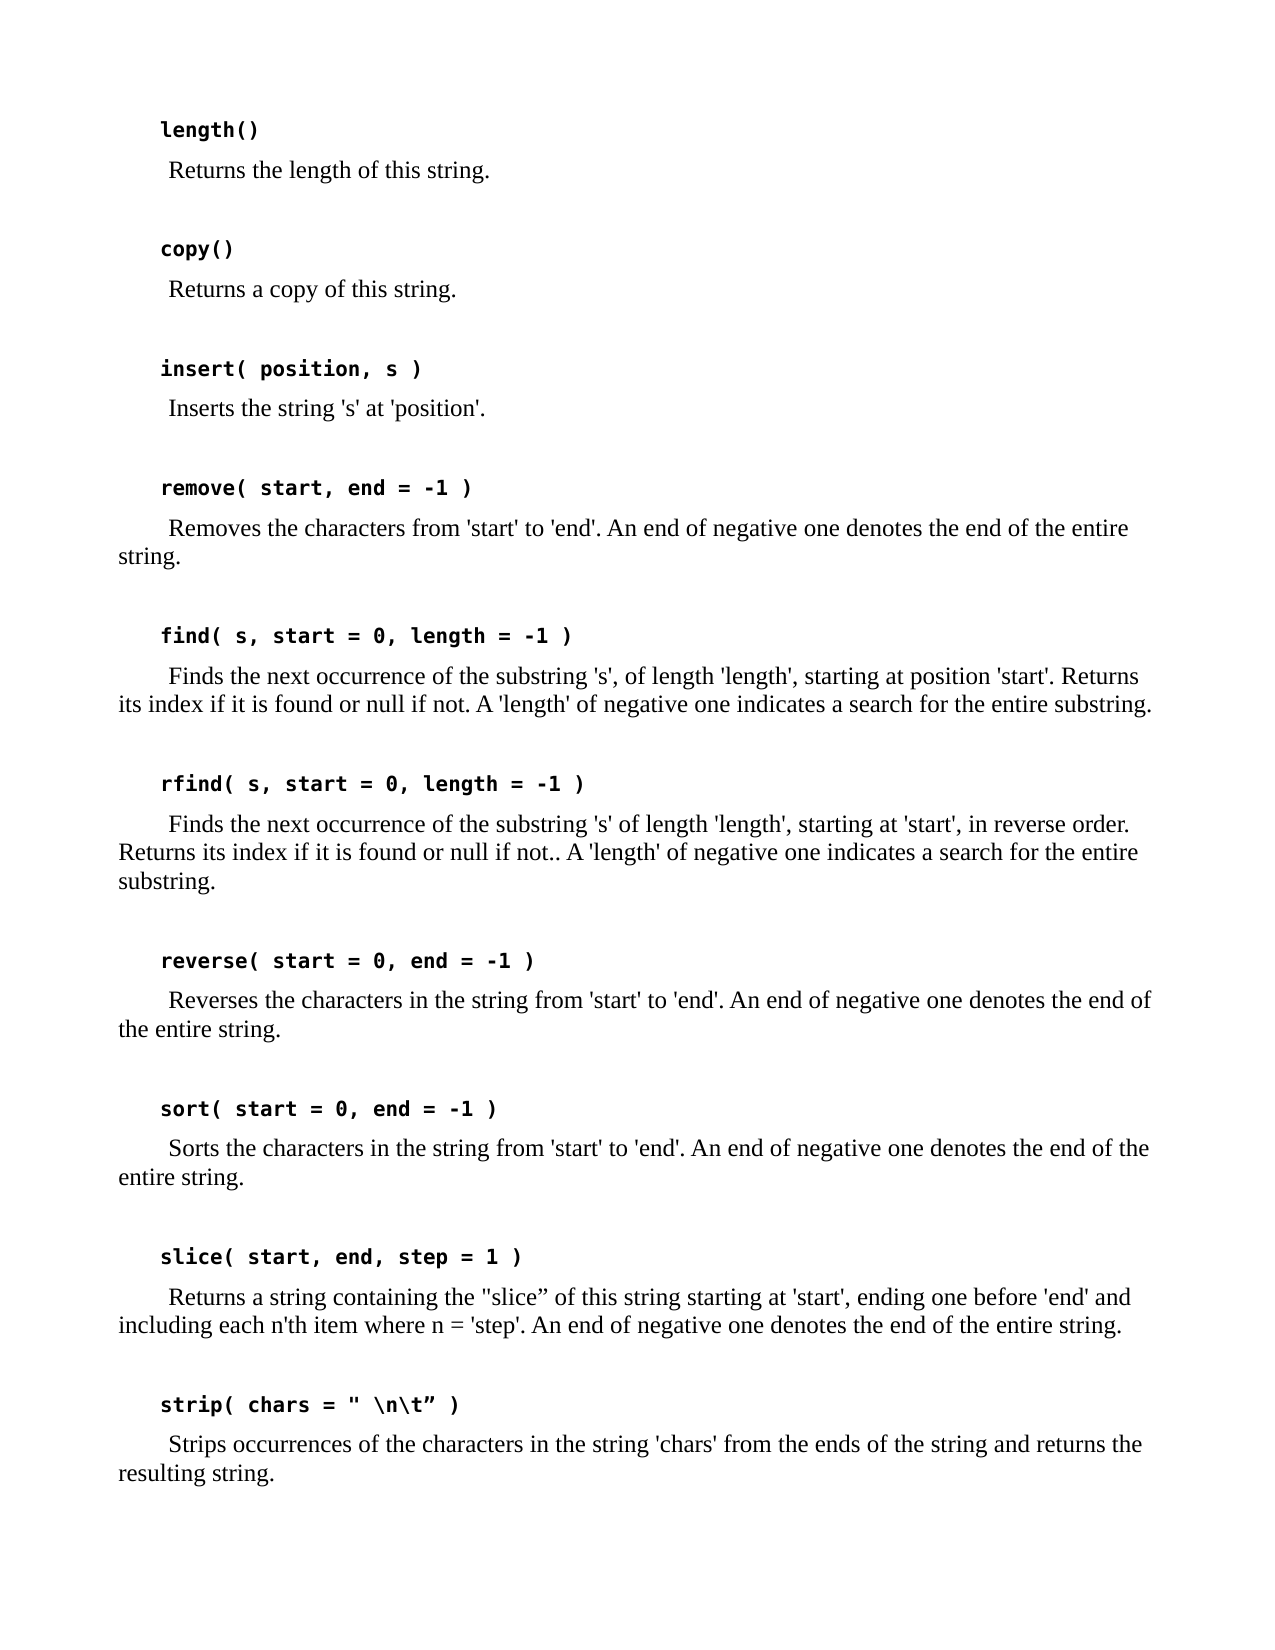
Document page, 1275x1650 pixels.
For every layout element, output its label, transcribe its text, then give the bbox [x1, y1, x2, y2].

text Returns a string containing the "slice” of this string starting at 'start', ending one before 'end' and including each n'th item where n = 'step'. An end of negative one denotes the end of the entire string. [118, 1282, 1157, 1339]
text insert( position, s ) [118, 357, 1157, 381]
text Finds the next occurrence of the substring 's', of length 'length', starting at position 'start'. Returns its index if it is found or null if not. A 'length' of negative one indicates a search for the entire substring. [118, 661, 1157, 718]
text reverse( start = 0, end = -1 ) [118, 949, 1157, 973]
text Returns a copy of this string. [118, 274, 1157, 303]
text sort( start = 0, end = -1 ) [118, 1097, 1157, 1121]
text find( s, start = 0, length = -1 ) [118, 624, 1157, 648]
text Removes the characters from 'start' to 'end'. An end of negative one denotes the end of the entire string. [118, 513, 1157, 570]
text strip( chars = " \n\t” ) [118, 1393, 1157, 1417]
text length() [118, 118, 1157, 142]
text copy() [118, 237, 1157, 262]
text Returns the length of this string. [118, 155, 1157, 184]
text Reverses the characters in the string from 'start' to 'end'. An end of negative one denotes the end of the entire string. [118, 986, 1157, 1043]
text Sorts the characters in the string from 'start' to 'end'. An end of negative one denotes the end of the entire string. [118, 1133, 1157, 1191]
text rfind( s, start = 0, length = -1 ) [118, 772, 1157, 796]
text slice( start, end, step = 1 ) [118, 1245, 1157, 1269]
text Finds the next occurrence of the substring 's' of length 'length', starting at 'start', in reverse order. Returns its index if it is found or null if not.. A 'length' of negative one indicates a search for the entire substring. [118, 809, 1157, 895]
text remove( start, end = -1 ) [118, 476, 1157, 500]
text Inserts the string 's' at 'position'. [118, 393, 1157, 422]
text Strips occurrences of the characters in the string 'chars' from the ends of the string and returns the resulting string. [118, 1429, 1157, 1487]
